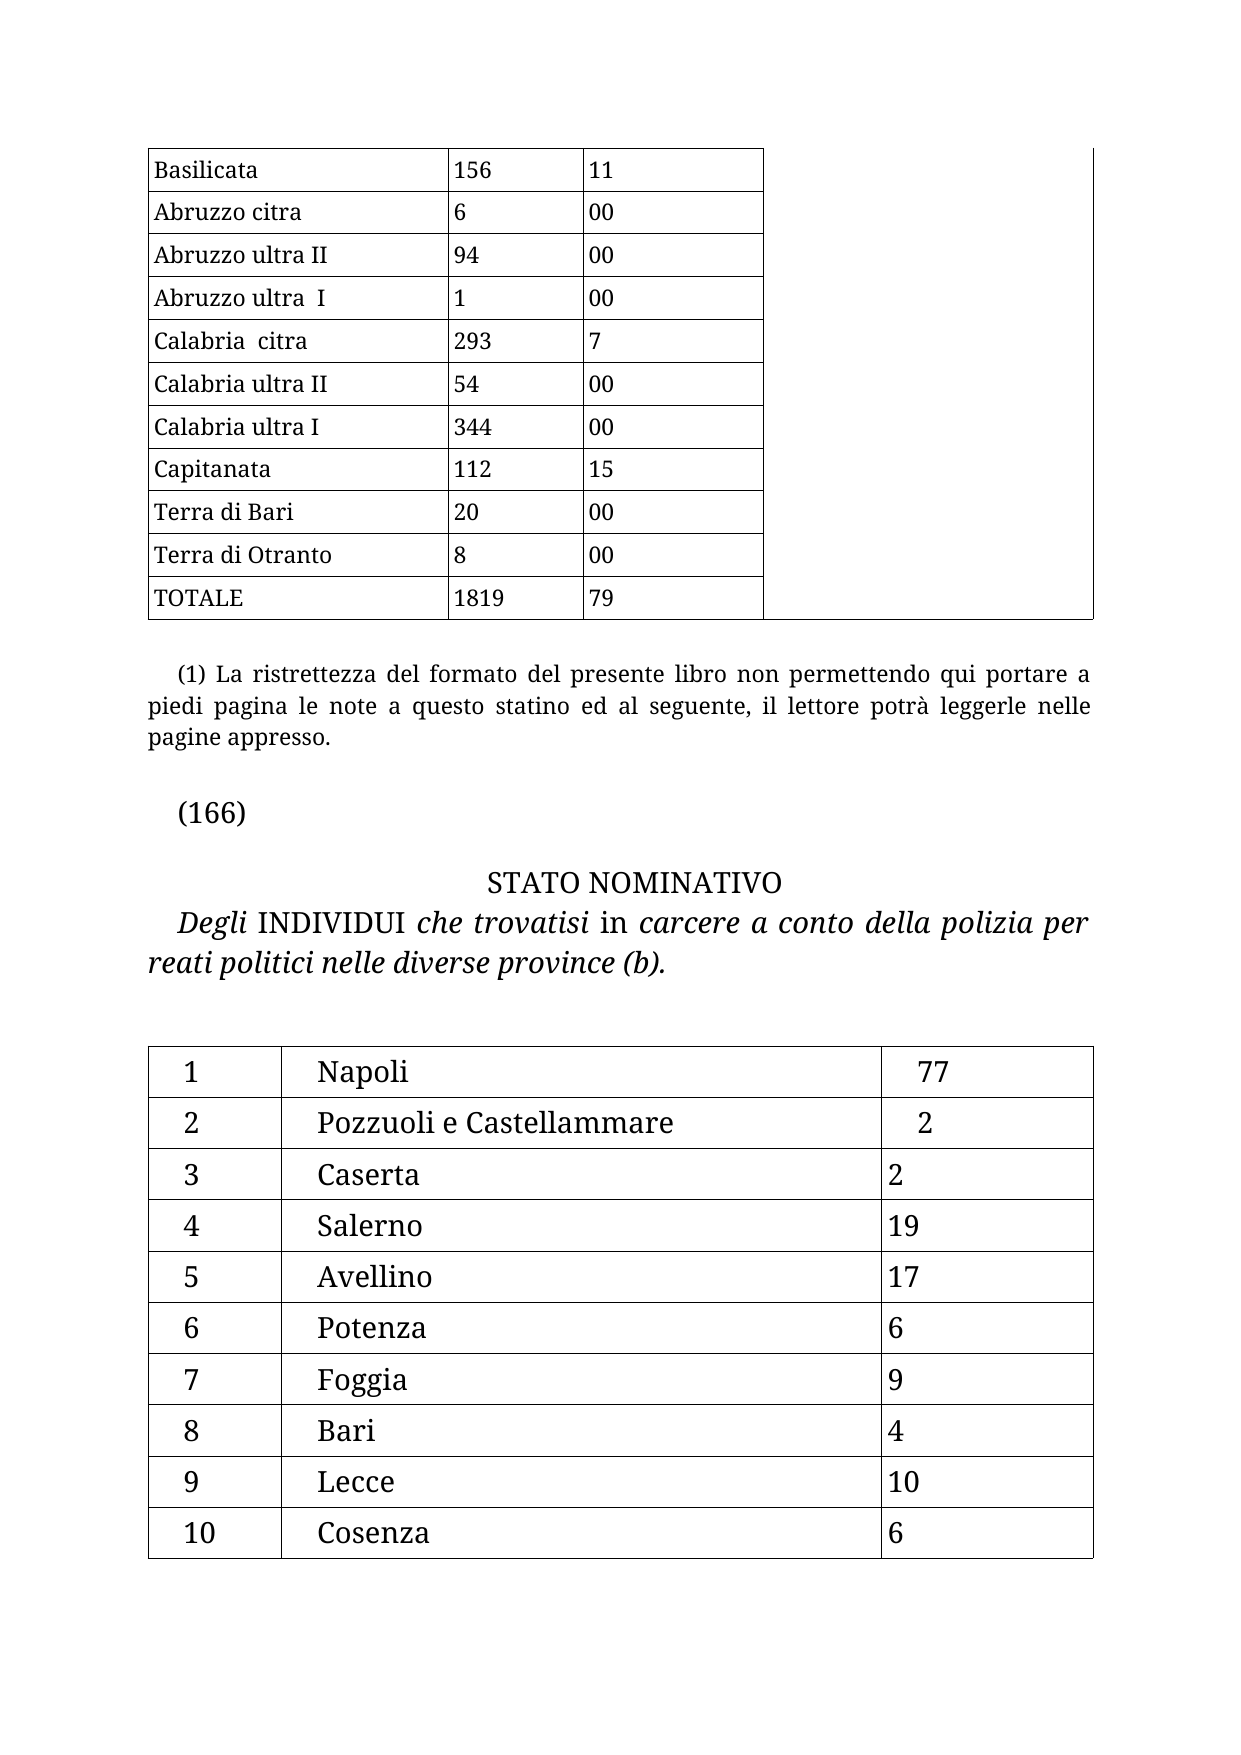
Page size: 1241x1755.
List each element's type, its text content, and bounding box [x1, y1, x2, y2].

table_cell 8 [149, 1405, 281, 1456]
table_cell 00 [584, 192, 763, 233]
table_cell Abruzzo ultra I [149, 277, 448, 319]
table_cell Potenza [282, 1303, 881, 1353]
table_cell 6 [882, 1303, 1093, 1353]
table_cell Terra di Bari [149, 491, 448, 533]
table_cell 15 [584, 449, 763, 490]
table_cell 1819 [449, 577, 583, 619]
table_cell Foggia [282, 1354, 881, 1404]
table_cell 1 [449, 277, 583, 319]
table_cell 7 [149, 1354, 281, 1404]
table_cell 2 [882, 1098, 1093, 1148]
table_cell [764, 319, 1093, 362]
table_cell [764, 533, 1093, 576]
table_cell 79 [584, 577, 763, 619]
table_cell Abruzzo citra [149, 192, 448, 233]
table_cell [764, 276, 1093, 319]
table_cell 9 [149, 1457, 281, 1507]
table_cell 2 [149, 1098, 281, 1148]
table_cell Caserta [282, 1149, 881, 1199]
table_cell 5 [149, 1252, 281, 1302]
table_cell 20 [449, 491, 583, 533]
table_cell 112 [449, 449, 583, 490]
table_cell 7 [584, 320, 763, 362]
table_cell Abruzzo ultra II [149, 234, 448, 276]
table_header Napoli [282, 1047, 881, 1097]
table_cell Salerno [282, 1200, 881, 1251]
table_cell [764, 448, 1093, 490]
table_cell 19 [882, 1200, 1093, 1251]
table_cell 11 [584, 149, 763, 191]
table_header 77 [882, 1047, 1093, 1097]
table_cell 2 [882, 1149, 1093, 1199]
table_cell 00 [584, 491, 763, 533]
table_cell 00 [584, 363, 763, 404]
table_cell 00 [584, 534, 763, 576]
table_cell [764, 576, 1093, 619]
table_cell [764, 405, 1093, 447]
table_cell Capitanata [149, 449, 448, 490]
text Degli INDIVIDUI che trovatisi in carcere a conto della polizia per reati politici nelle diverse province (b). [148, 902, 1093, 982]
table_cell 10 [882, 1457, 1093, 1507]
table_cell 156 [449, 149, 583, 191]
table_cell 54 [449, 363, 583, 404]
table_cell Cosenza [282, 1508, 881, 1558]
table_cell 4 [149, 1200, 281, 1251]
table_cell 17 [882, 1252, 1093, 1302]
table_cell Terra di Otranto [149, 534, 448, 576]
table_cell 293 [449, 320, 583, 362]
table_header 1 [149, 1047, 281, 1097]
table_cell 00 [584, 277, 763, 319]
table_cell 6 [149, 1303, 281, 1353]
table_cell Lecce [282, 1457, 881, 1507]
table_cell Calabria citra [149, 320, 448, 362]
table_cell 6 [449, 192, 583, 233]
table_cell 8 [449, 534, 583, 576]
table_cell TOTALE [149, 577, 448, 619]
table_cell Basilicata [149, 149, 448, 191]
table_cell Bari [282, 1405, 881, 1456]
table_cell 6 [882, 1508, 1093, 1558]
text (166) [148, 792, 1093, 832]
table_cell 00 [584, 234, 763, 276]
table_cell 9 [882, 1354, 1093, 1404]
table_cell 00 [584, 406, 763, 447]
table_cell Calabria ultra I [149, 406, 448, 447]
table_cell Pozzuoli e Castellammare [282, 1098, 881, 1148]
table_cell 94 [449, 234, 583, 276]
text STATO NOMINATIVO [148, 863, 1093, 902]
text (1) La ristrettezza del formato del presente libro non permettendo qui portare a piedi pagina le note a questo statino ed al seguente, il lettore potrà leggerle nelle pagine appresso. [148, 658, 1093, 752]
table_cell 10 [149, 1508, 281, 1558]
table_cell 3 [149, 1149, 281, 1199]
table_cell [764, 148, 1093, 191]
table_cell 4 [882, 1405, 1093, 1456]
table_cell [764, 490, 1093, 533]
table_cell [764, 191, 1093, 233]
table_cell 344 [449, 406, 583, 447]
table_cell [764, 233, 1093, 276]
table_cell [764, 362, 1093, 404]
table_cell Calabria ultra II [149, 363, 448, 404]
table_cell Avellino [282, 1252, 881, 1302]
